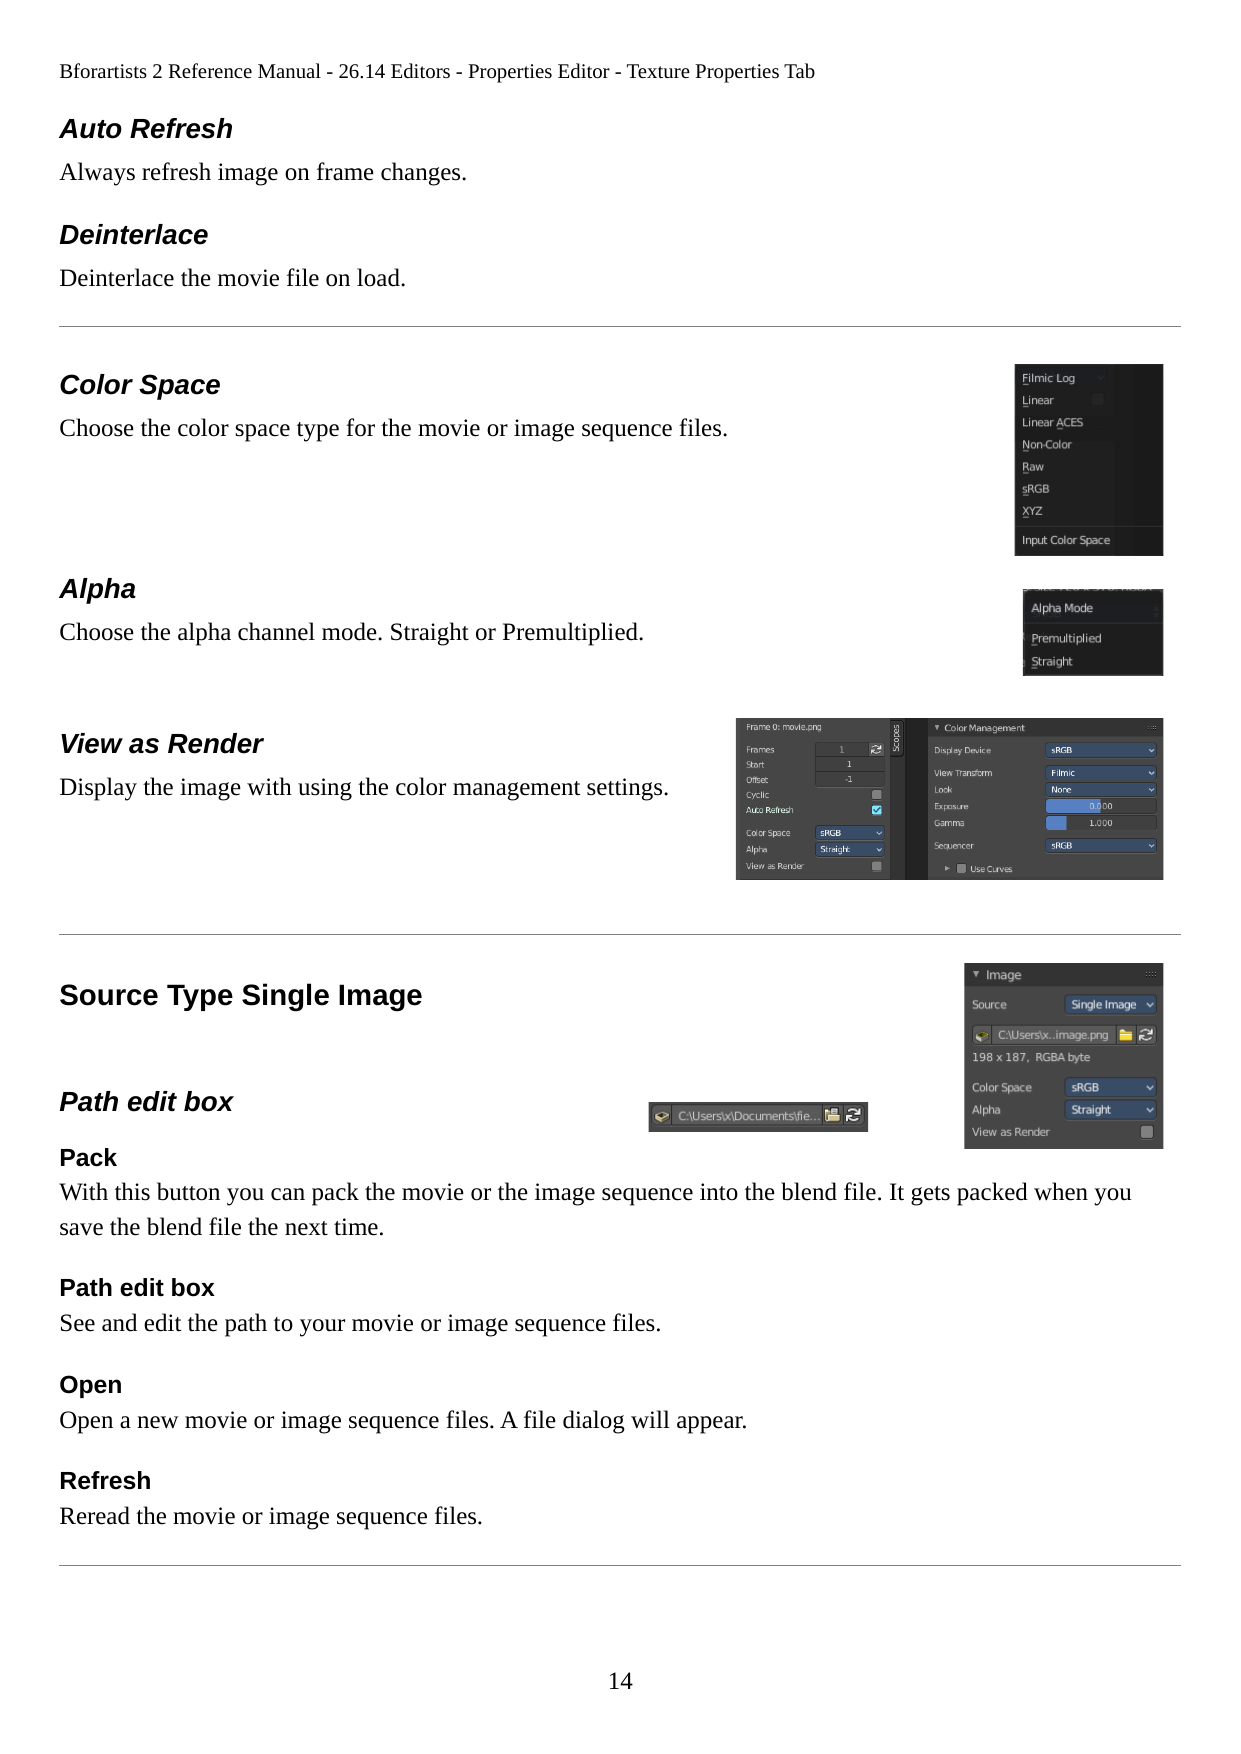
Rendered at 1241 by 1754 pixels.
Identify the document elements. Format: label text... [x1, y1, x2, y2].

subtitle Deinterlace [59, 218, 1181, 250]
subtitle Open [59, 1370, 1181, 1398]
text Choose the alpha channel mode. Straight or Premultiplied. [59, 617, 1022, 646]
subtitle Refresh [59, 1466, 1181, 1495]
subtitle Auto Refresh [59, 113, 1181, 144]
picture [648, 1102, 869, 1132]
subtitle Color Space [59, 369, 1014, 401]
subtitle Alpha [59, 573, 1181, 604]
text Open a new movie or image sequence files. A file dialog will appear. [59, 1405, 1181, 1433]
text Reread the movie or image sequence files. [59, 1501, 1181, 1530]
picture [1022, 589, 1164, 676]
picture [735, 718, 1164, 880]
subtitle Path edit box [59, 1273, 1181, 1302]
subtitle View as Render [59, 728, 735, 759]
picture [964, 963, 1164, 1149]
subtitle [1164, 728, 1181, 759]
subtitle [1164, 1086, 1181, 1118]
text See and edit the path to your movie or image sequence files. [59, 1308, 1181, 1337]
text With this button you can pack the movie or the image sequence into the blend file. It gets packed when you save the blend file the next time. [59, 1177, 1181, 1241]
text Choose the color space type for the movie or image sequence files. [59, 413, 1014, 442]
subtitle Path edit box [59, 1086, 964, 1118]
text Deinterlace the movie file on load. [59, 263, 1181, 292]
subtitle Source Type Single Image [59, 978, 964, 1012]
subtitle [1164, 978, 1181, 1012]
picture [1014, 364, 1164, 556]
text Always refresh image on frame changes. [59, 157, 1181, 186]
subtitle Pack [59, 1143, 1181, 1171]
text Display the image with using the color management settings. [59, 772, 735, 801]
subtitle [1164, 369, 1181, 401]
